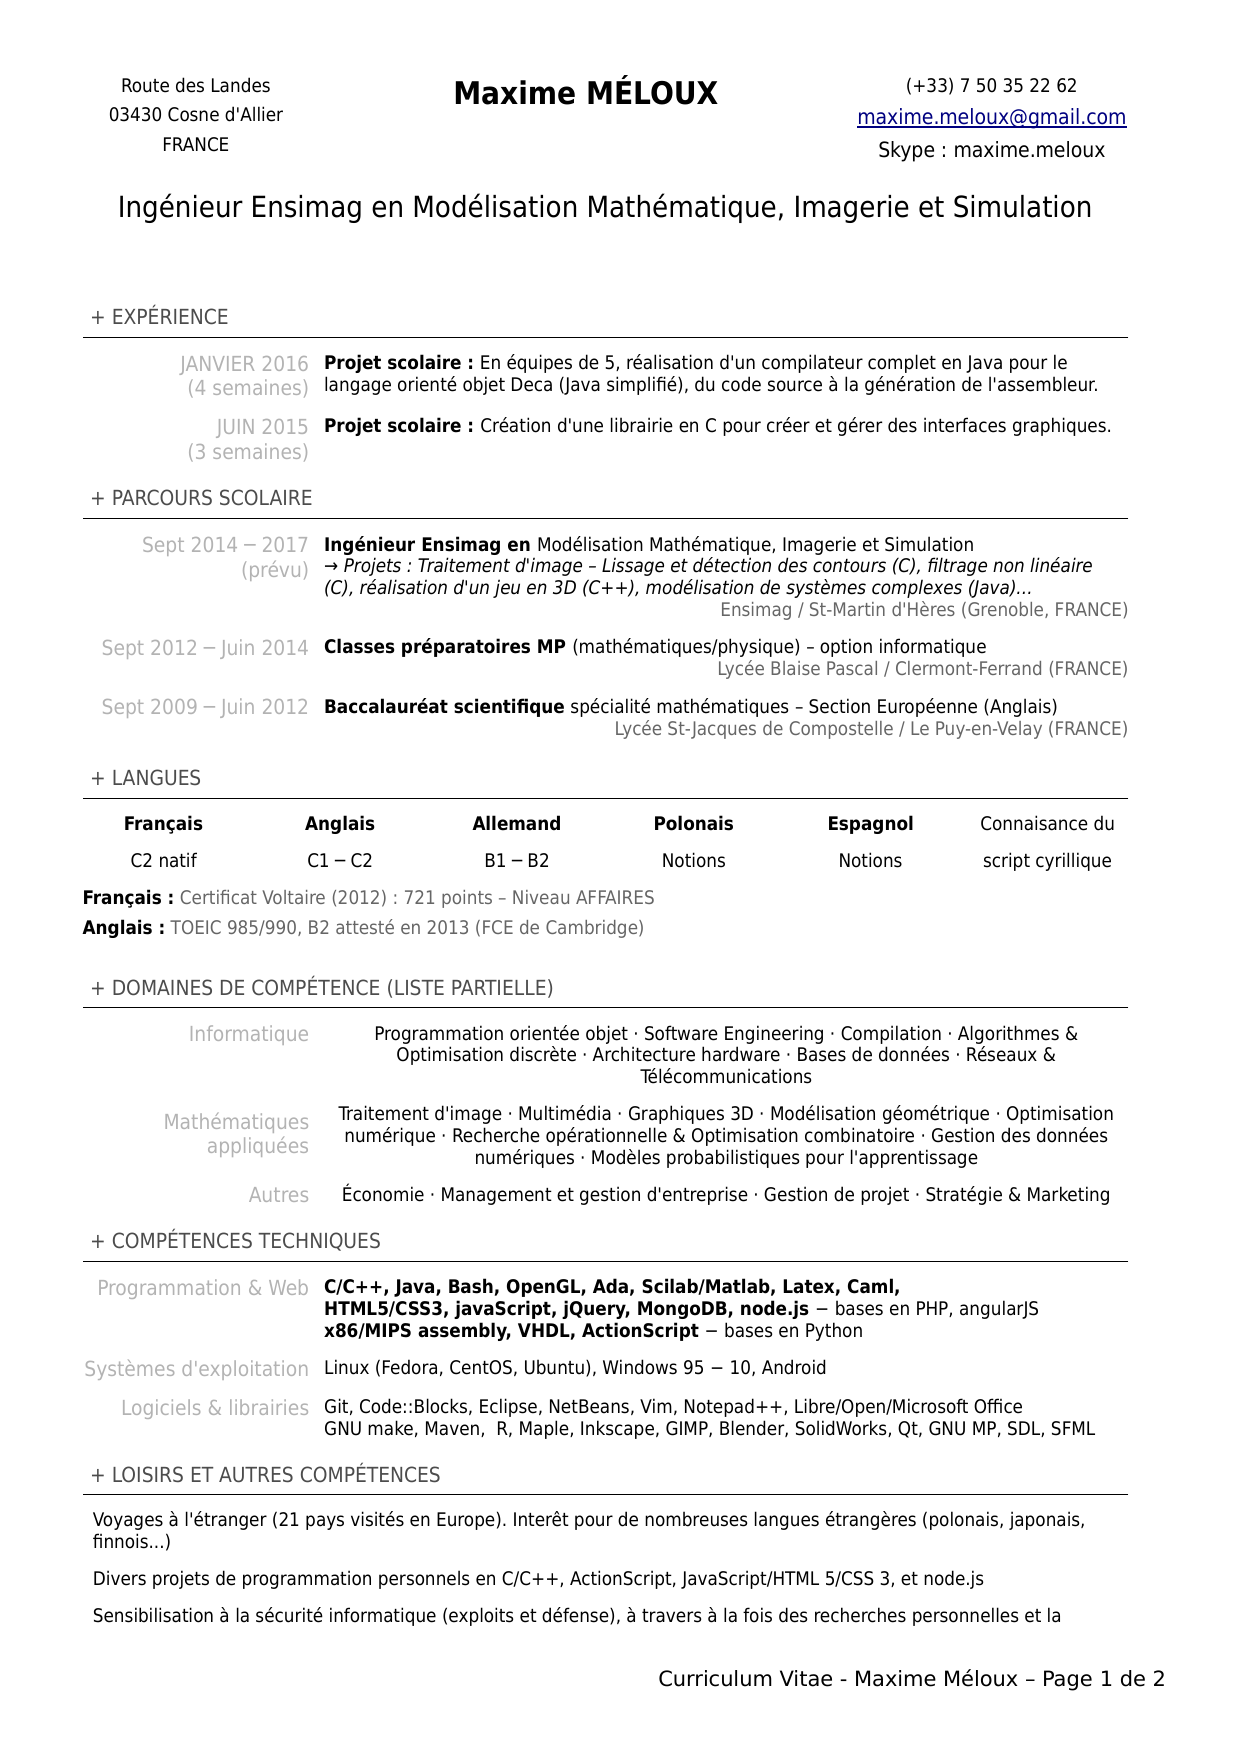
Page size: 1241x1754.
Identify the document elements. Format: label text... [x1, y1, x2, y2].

table_cell Sept 2009 ─ Juin 2012 [75, 688, 316, 751]
table_cell Projet scolaire : Création d'une librairie en C pour créer et gérer des interfaces graphiques. [316, 408, 1136, 471]
table_cell C/C++, Java, Bash, OpenGL, Ada, Scilab/Matlab, Latex, Caml, HTML5/CSS3, javaScript, jQuery, MongoDB, node.js − bases en PHP, angularJS x86/MIPS assembly, VHDL, ActionScript − bases en Python [316, 1269, 1136, 1349]
table_cell Français : Certificat Voltaire (2012) : 721 points – Niveau AFFAIRES Anglais : TOEIC 985/990, B2 attesté en 2013 (FCE de Cambridge) [75, 880, 1136, 961]
table_cell + LOISIRS ET AUTRES COMPÉTENCES [75, 1448, 1136, 1502]
table_cell JANVIER 2016 (4 semaines) [75, 344, 316, 408]
table_header Maxime MÉLOUX [316, 75, 855, 183]
table_cell Sept 2014 ─ 2017 (prévu) [75, 526, 316, 629]
table_header (+33) 7 50 35 22 62 maxime.meloux@gmail.com Skype : maxime.meloux [855, 75, 1136, 183]
table_cell Programmation & Web [75, 1269, 316, 1349]
table_cell Programmation orientée objet · Software Engineering · Compilation · Algorithmes & Optimisation discrète · Architecture hardware · Bases de données · Réseaux & Télécommunications Traitement d'image · Multimédia · Graphiques 3D · Modélisation géométrique · Optimisation numérique · Recherche opérationnelle & Optimisation combinatoire · Gestion des données numériques · Modèles probabilistiques pour l'apprentissage Économie · Management et gestion d'entreprise · Gestion de projet · Stratégie & Marketing [316, 1015, 1136, 1214]
table_cell Classes préparatoires MP (mathématiques/physique) – option informatique Lycée Blaise Pascal / Clermont-Ferrand (FRANCE) [316, 629, 1136, 688]
table_cell Logiciels & librairies [75, 1389, 316, 1448]
table_cell + LANGUES [75, 751, 1136, 806]
table_cell + COMPÉTENCES TECHNIQUES [75, 1215, 1136, 1269]
table_cell + PARCOURS SCOLAIRE [75, 471, 1136, 526]
table_cell + DOMAINES DE COMPÉTENCE (LISTE PARTIELLE) [75, 961, 1136, 1015]
table_cell + EXPÉRIENCE [75, 290, 1136, 344]
table_cell Connaisance du script cyrillique [959, 806, 1136, 879]
table_cell Espagnol Notions [782, 806, 959, 879]
table_cell Systèmes d'exploitation [75, 1350, 316, 1389]
table_cell Baccalauréat scientifique spécialité mathématiques – Section Européenne (Anglais) Lycée St-Jacques de Compostelle / Le Puy-en-Velay (FRANCE) [316, 688, 1136, 751]
table_header Route des Landes 03430 Cosne d'Allier FRANCE [75, 75, 316, 183]
table_cell Anglais C1 ─ C2 [252, 806, 428, 879]
table_cell Projet scolaire : En équipes de 5, réalisation d'un compilateur complet en Java pour le langage orienté objet Deca (Java simplifié), du code source à la génération de l'assembleur. [316, 344, 1136, 408]
table_cell Français C2 natif [75, 806, 252, 879]
table_cell Ingénieur Ensimag en Modélisation Mathématique, Imagerie et Simulation [75, 183, 1136, 290]
table_cell Ingénieur Ensimag en Modélisation Mathématique, Imagerie et Simulation → Projets : Traitement d'image – Lissage et détection des contours (C), filtrage non linéaire (C), réalisation d'un jeu en 3D (C++), modélisation de systèmes complexes (Java)... Ensimag / St-Martin d'Hères (Grenoble, FRANCE) [316, 526, 1136, 629]
table_cell Voyages à l'étranger (21 pays visités en Europe). Interêt pour de nombreuses langues étrangères (polonais, japonais, finnois...) Divers projets de programmation personnels en C/C++, ActionScript, JavaScript/HTML 5/CSS 3, et node.js Sensibilisation à la sécurité informatique (exploits et défense), à travers à la fois des recherches personnelles et la [75, 1502, 1136, 1627]
table_cell Git, Code::Blocks, Eclipse, NetBeans, Vim, Notepad++, Libre/Open/Microsoft Office GNU make, Maven, R, Maple, Inkscape, GIMP, Blender, SolidWorks, Qt, GNU MP, SDL, SFML [316, 1389, 1136, 1448]
table_cell Polonais Notions [605, 806, 782, 879]
table_cell Sept 2012 ─ Juin 2014 [75, 629, 316, 688]
table_cell JUIN 2015 (3 semaines) [75, 408, 316, 471]
table_cell Allemand B1 ─ B2 [429, 806, 605, 879]
table_cell Linux (Fedora, CentOS, Ubuntu), Windows 95 − 10, Android [316, 1350, 1136, 1389]
table_cell Informatique Mathématiques appliquées Autres [75, 1015, 316, 1214]
